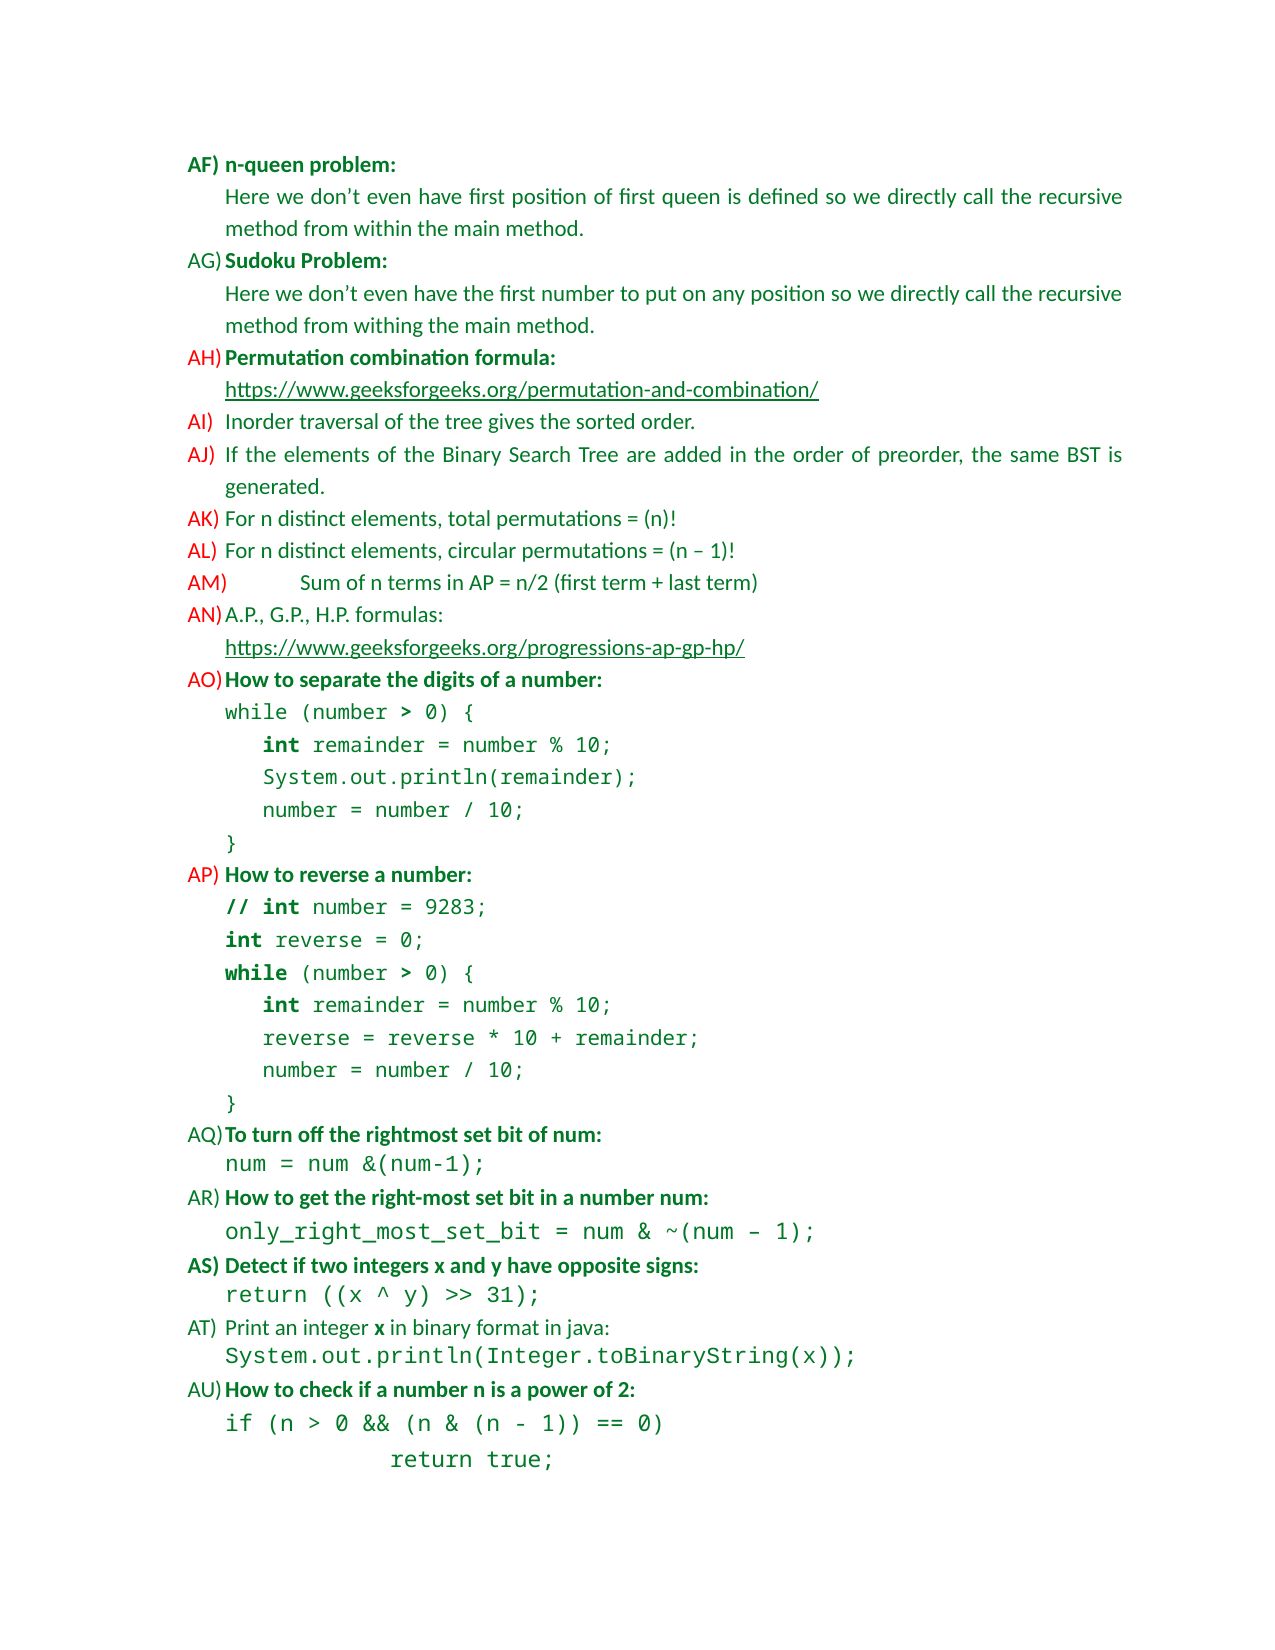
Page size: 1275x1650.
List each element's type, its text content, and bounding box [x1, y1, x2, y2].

list Print an integer x in binary format in java: [187, 1313, 1125, 1341]
list https://www.geeksforgeeks.org/permutation-and-combination/ [187, 375, 1125, 403]
list Sum of n terms in AP = n/2 (first term + last term) [187, 568, 1125, 596]
list A.P., G.P., H.P. formulas: [187, 601, 1125, 629]
list Permutation combination formula: [187, 343, 1125, 371]
list Here we don’t even have first position of first queen is defined so we directly call the recursive method from within the main method. [187, 182, 1125, 242]
list int remainder = number % 10; [225, 990, 1125, 1019]
list return ((x ^ y) >> 31); [187, 1283, 1125, 1309]
list How to get the right-most set bit in a number num: [187, 1183, 1125, 1211]
list int reverse = 0; [187, 925, 1125, 953]
list n-queen problem: [187, 150, 1125, 178]
list How to check if a number n is a power of 2: [187, 1375, 1125, 1403]
list while (number > 0) { [187, 958, 1125, 986]
list System.out.println(remainder); [225, 762, 1125, 791]
list Sudoku Problem: [187, 247, 1125, 274]
list If the elements of the Binary Search Tree are added in the order of preorder, the same BST is generated. [187, 440, 1125, 500]
list only_right_most_set_bit = num & ~(num – 1); [187, 1215, 1125, 1246]
list number = number / 10; [225, 795, 1125, 823]
list For n distinct elements, total permutations = (n)! [187, 504, 1125, 532]
list int remainder = number % 10; [225, 730, 1125, 758]
list For n distinct elements, circular permutations = (n – 1)! [187, 536, 1125, 564]
list How to reverse a number: [187, 860, 1125, 888]
list reverse = reverse * 10 + remainder; [225, 1023, 1125, 1051]
list while (number > 0) { [187, 697, 1125, 726]
list num = num &(num-1); [187, 1153, 1125, 1179]
list To turn off the rightmost set bit of num: [187, 1121, 1125, 1149]
list https://www.geeksforgeeks.org/progressions-ap-gp-hp/ [187, 633, 1125, 661]
list Detect if two integers x and y have opposite signs: [187, 1251, 1125, 1279]
list // int number = 9283; [187, 892, 1125, 921]
list return true; [187, 1443, 1125, 1474]
list } [187, 1088, 1125, 1116]
list How to separate the digits of a number: [187, 665, 1125, 693]
list Here we don’t even have the first number to put on any position so we directly call the recursive method from withing the main method. [187, 279, 1125, 339]
list System.out.println(Integer.toBinaryString(x)); [187, 1345, 1125, 1371]
list Inorder traversal of the tree gives the sorted order. [187, 407, 1125, 436]
list } [187, 828, 1125, 856]
list if (n > 0 && (n & (n - 1)) == 0) [187, 1407, 1125, 1438]
list number = number / 10; [225, 1055, 1125, 1084]
